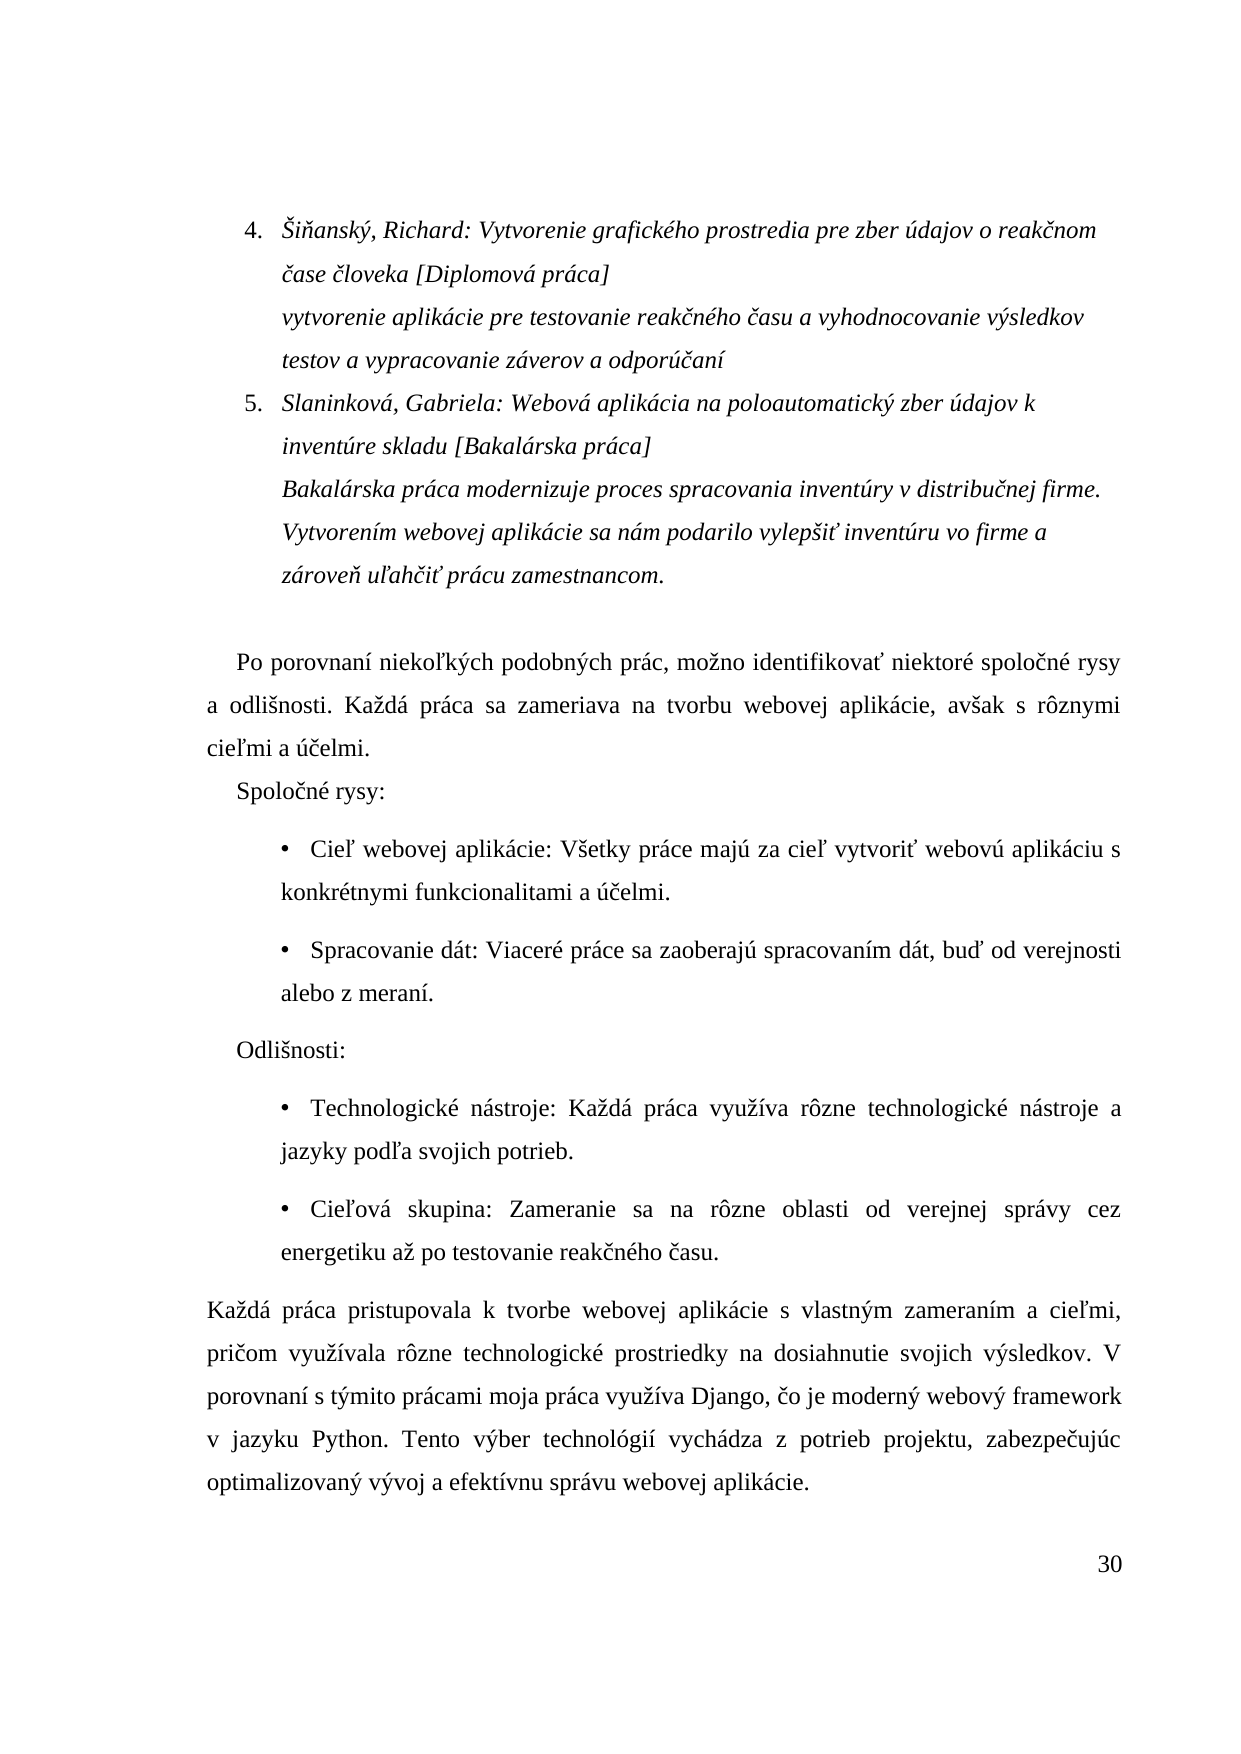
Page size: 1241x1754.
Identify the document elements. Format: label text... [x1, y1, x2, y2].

list Cieľ webovej aplikácie: Všetky práce majú za cieľ vytvoriť webovú aplikáciu s konkrétnymi funkcionalitami a účelmi. [251, 834, 1122, 906]
text Po porovnaní niekoľkých podobných prác, možno identifikovať niektoré spoločné rysy a odlišnosti. Každá práca sa zameriava na tvorbu webovej aplikácie, avšak s rôznymi cieľmi a účelmi. [207, 647, 1122, 762]
list Šiňanský, Richard: Vytvorenie grafického prostredia pre zber údajov o reakčnom čase človeka [Diplomová práca] [244, 216, 1122, 287]
text Odlišnosti: [207, 1036, 1122, 1064]
text Spoločné rysy: [207, 776, 1122, 805]
text Každá práca pristupovala k tvorbe webovej aplikácie s vlastným zameraním a cieľmi, pričom využívala rôzne technologické prostriedky na dosiahnutie svojich výsledkov. V porovnaní s týmito prácami moja práca využíva Django, čo je moderný webový framework v jazyku Python. Tento výber technológií vychádza z potrieb projektu, zabezpečujúc optimalizovaný vývoj a efektívnu správu webovej aplikácie. [207, 1295, 1122, 1496]
list vytvorenie aplikácie pre testovanie reakčného času a vyhodnocovanie výsledkov testov a vypracovanie záverov a odporúčaní [244, 302, 1122, 374]
list Bakalárska práca modernizuje proces spracovania inventúry v distribučnej firme. Vytvorením webovej aplikácie sa nám podarilo vylepšiť inventúru vo firme a zároveň uľahčiť prácu zamestnancom. [244, 474, 1122, 589]
list Spracovanie dát: Viaceré práce sa zaoberajú spracovaním dát, buď od verejnosti alebo z meraní. [251, 935, 1122, 1007]
list Slaninková, Gabriela: Webová aplikácia na poloautomatický zber údajov k inventúre skladu [Bakalárska práca] [244, 388, 1122, 460]
list Technologické nástroje: Každá práca využíva rôzne technologické nástroje a jazyky podľa svojich potrieb. [251, 1093, 1122, 1165]
list Cieľová skupina: Zameranie sa na rôzne oblasti od verejnej správy cez energetiku až po testovanie reakčného času. [251, 1194, 1122, 1266]
